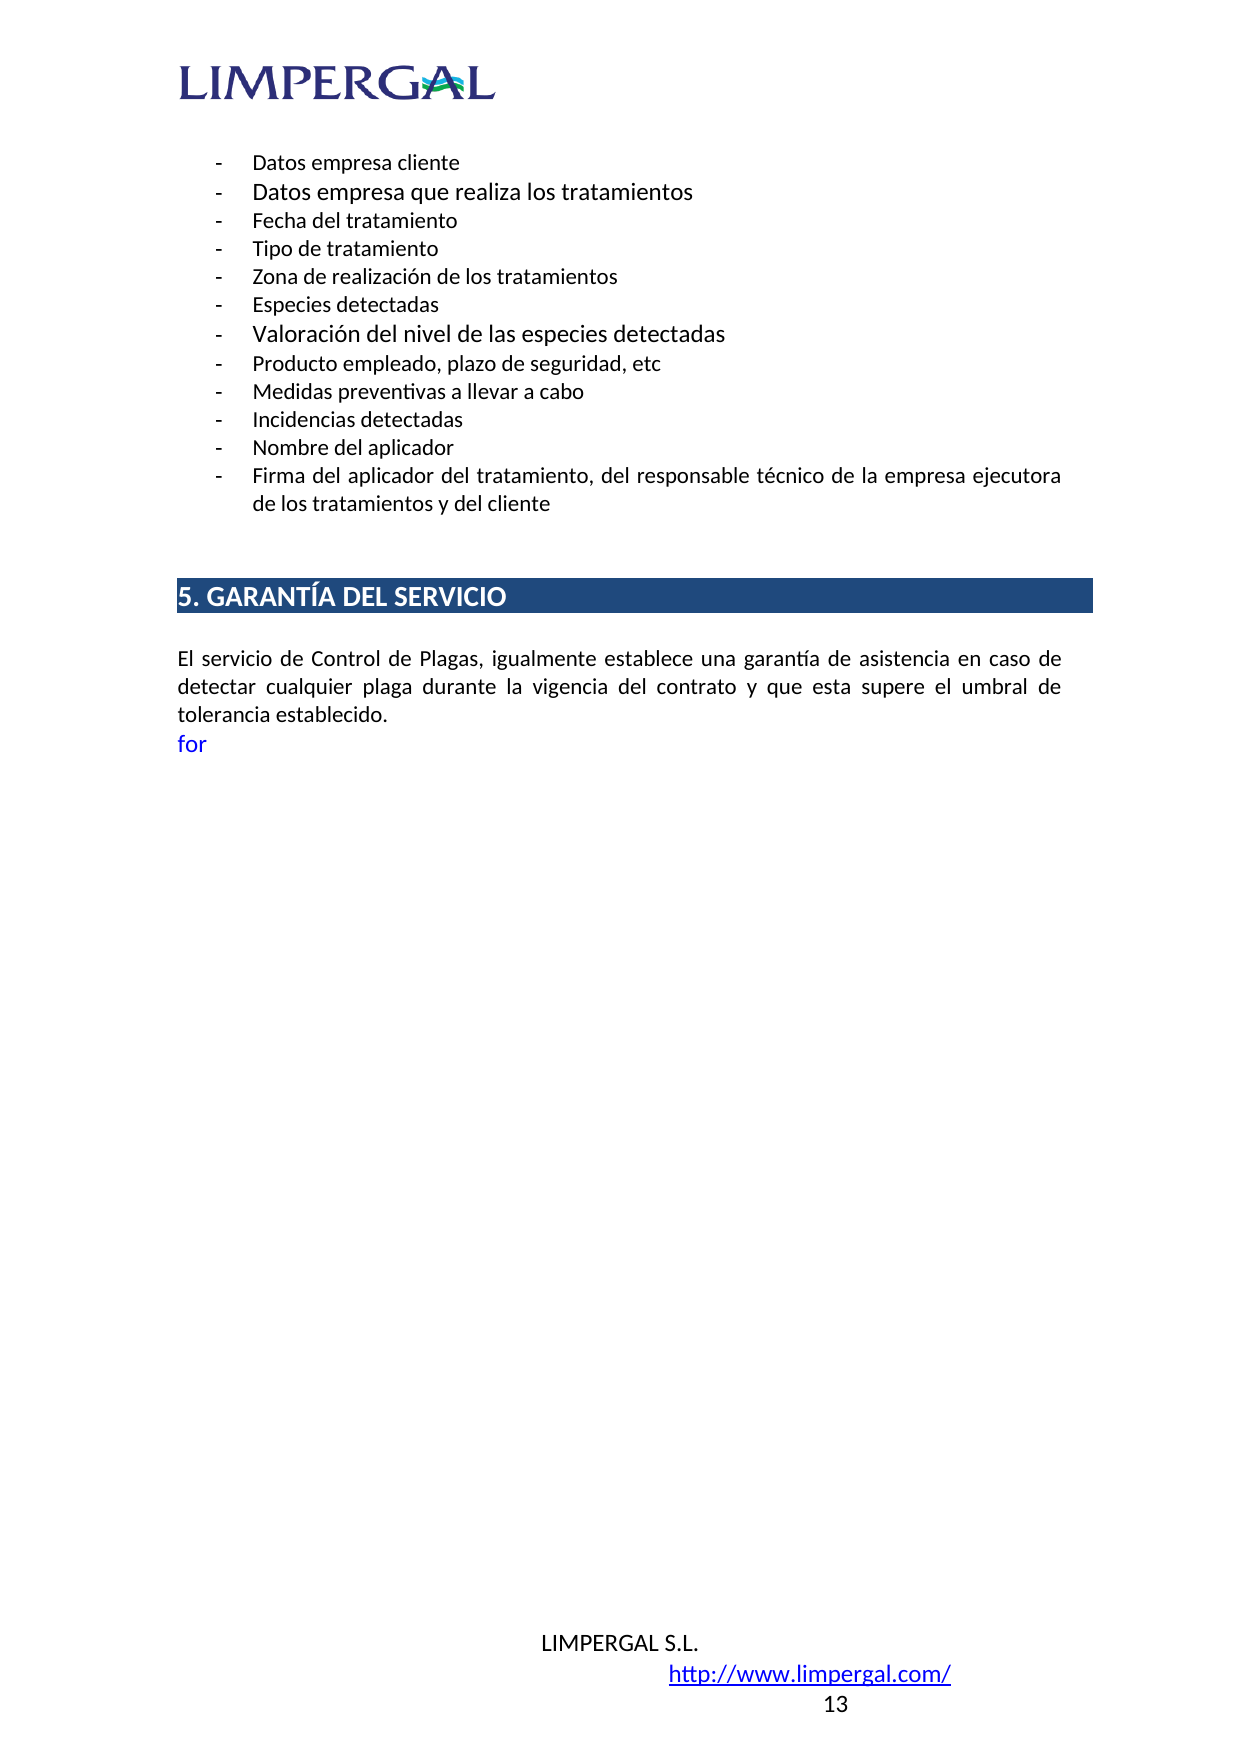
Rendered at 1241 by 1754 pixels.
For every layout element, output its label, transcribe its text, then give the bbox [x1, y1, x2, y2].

list Incidencias detectadas [215, 405, 1063, 433]
list Tipo de tratamiento [215, 234, 1063, 262]
list Zona de realización de los tratamientos [215, 262, 1063, 290]
list Medidas preventivas a llevar a cabo [215, 377, 1063, 405]
list Especies detectadas [215, 290, 1063, 318]
list Valoración del nivel de las especies detectadas [215, 318, 1063, 349]
list Fecha del tratamiento [215, 206, 1063, 234]
text for [177, 728, 1063, 759]
list Datos empresa que realiza los tratamientos [215, 176, 1063, 206]
list Datos empresa cliente [215, 148, 1063, 176]
list Firma del aplicador del tratamiento, del responsable técnico de la empresa ejecutora de los tratamientos y del cliente [215, 461, 1063, 517]
text 5. GARANTÍA DEL SERVICIO [177, 578, 1093, 613]
list Producto empleado, plazo de seguridad, etc [215, 349, 1063, 377]
list Nombre del aplicador [215, 433, 1063, 461]
text El servicio de Control de Plagas, igualmente establece una garantía de asistencia en caso de detectar cualquier plaga durante la vigencia del contrato y que esta supere el umbral de tolerancia establecido. [177, 644, 1063, 728]
picture [177, 44, 498, 103]
